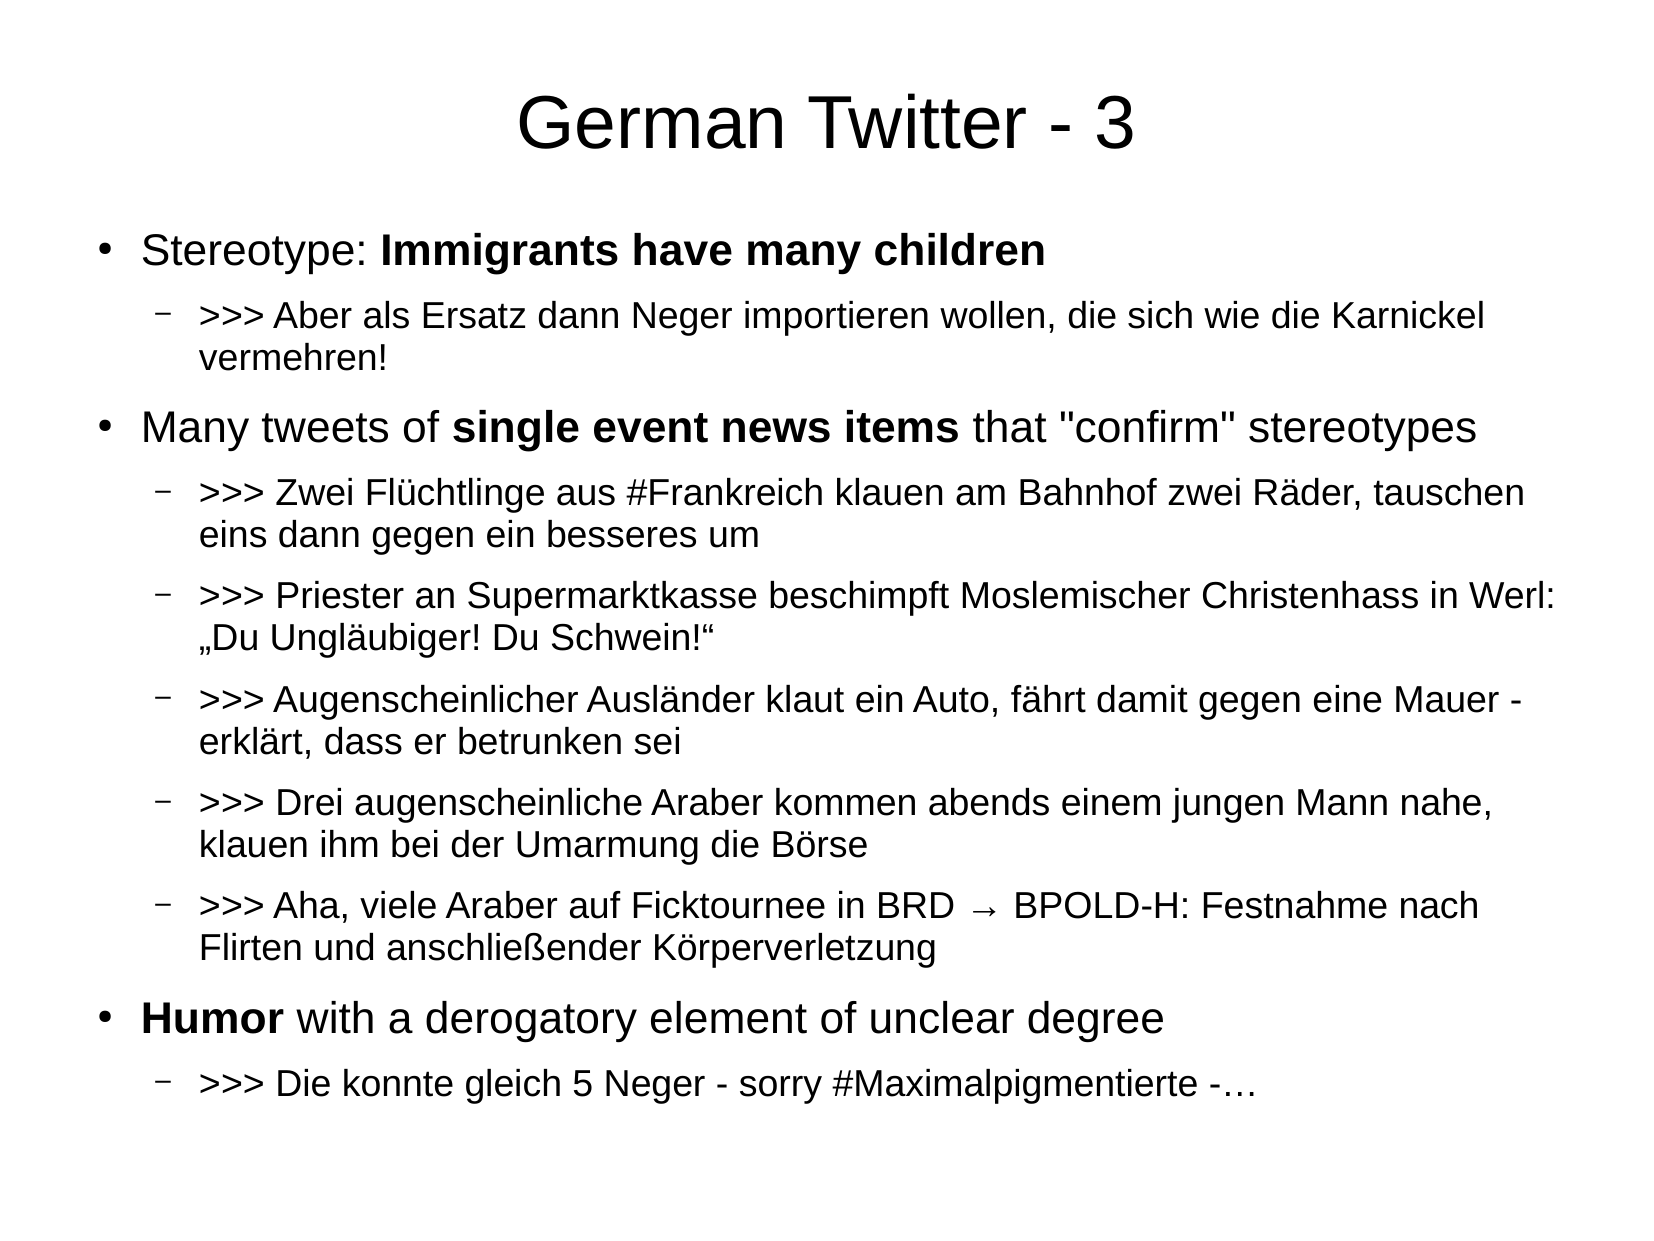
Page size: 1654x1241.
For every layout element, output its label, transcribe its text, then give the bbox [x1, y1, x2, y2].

title German Twitter - 3 [82, 49, 1571, 196]
list Stereotype: Immigrants have many children >>> Aber als Ersatz dann Neger importieren wollen, die sich wie die Karnickel vermehren! Many tweets of single event news items that "confirm" stereotypes >>> Zwei Flüchtlinge aus #Frankreich klauen am Bahnhof zwei Räder, tauschen eins dann gegen ein besseres um >>> Priester an Supermarktkasse beschimpft Moslemischer Christenhass in Werl: „Du Ungläubiger! Du Schwein!“ >>> Augenscheinlicher Ausländer klaut ein Auto, fährt damit gegen eine Mauer - erklärt, dass er betrunken sei >>> Drei augenscheinliche Araber kommen abends einem jungen Mann nahe, klauen ihm bei der Umarmung die Börse >>> Aha, viele Araber auf Ficktournee in BRD → BPOLD-H: Festnahme nach Flirten und anschließender Körperverletzung Humor with a derogatory element of unclear degree >>> Die konnte gleich 5 Neger - sorry #Maximalpigmentierte -… [82, 225, 1571, 1111]
